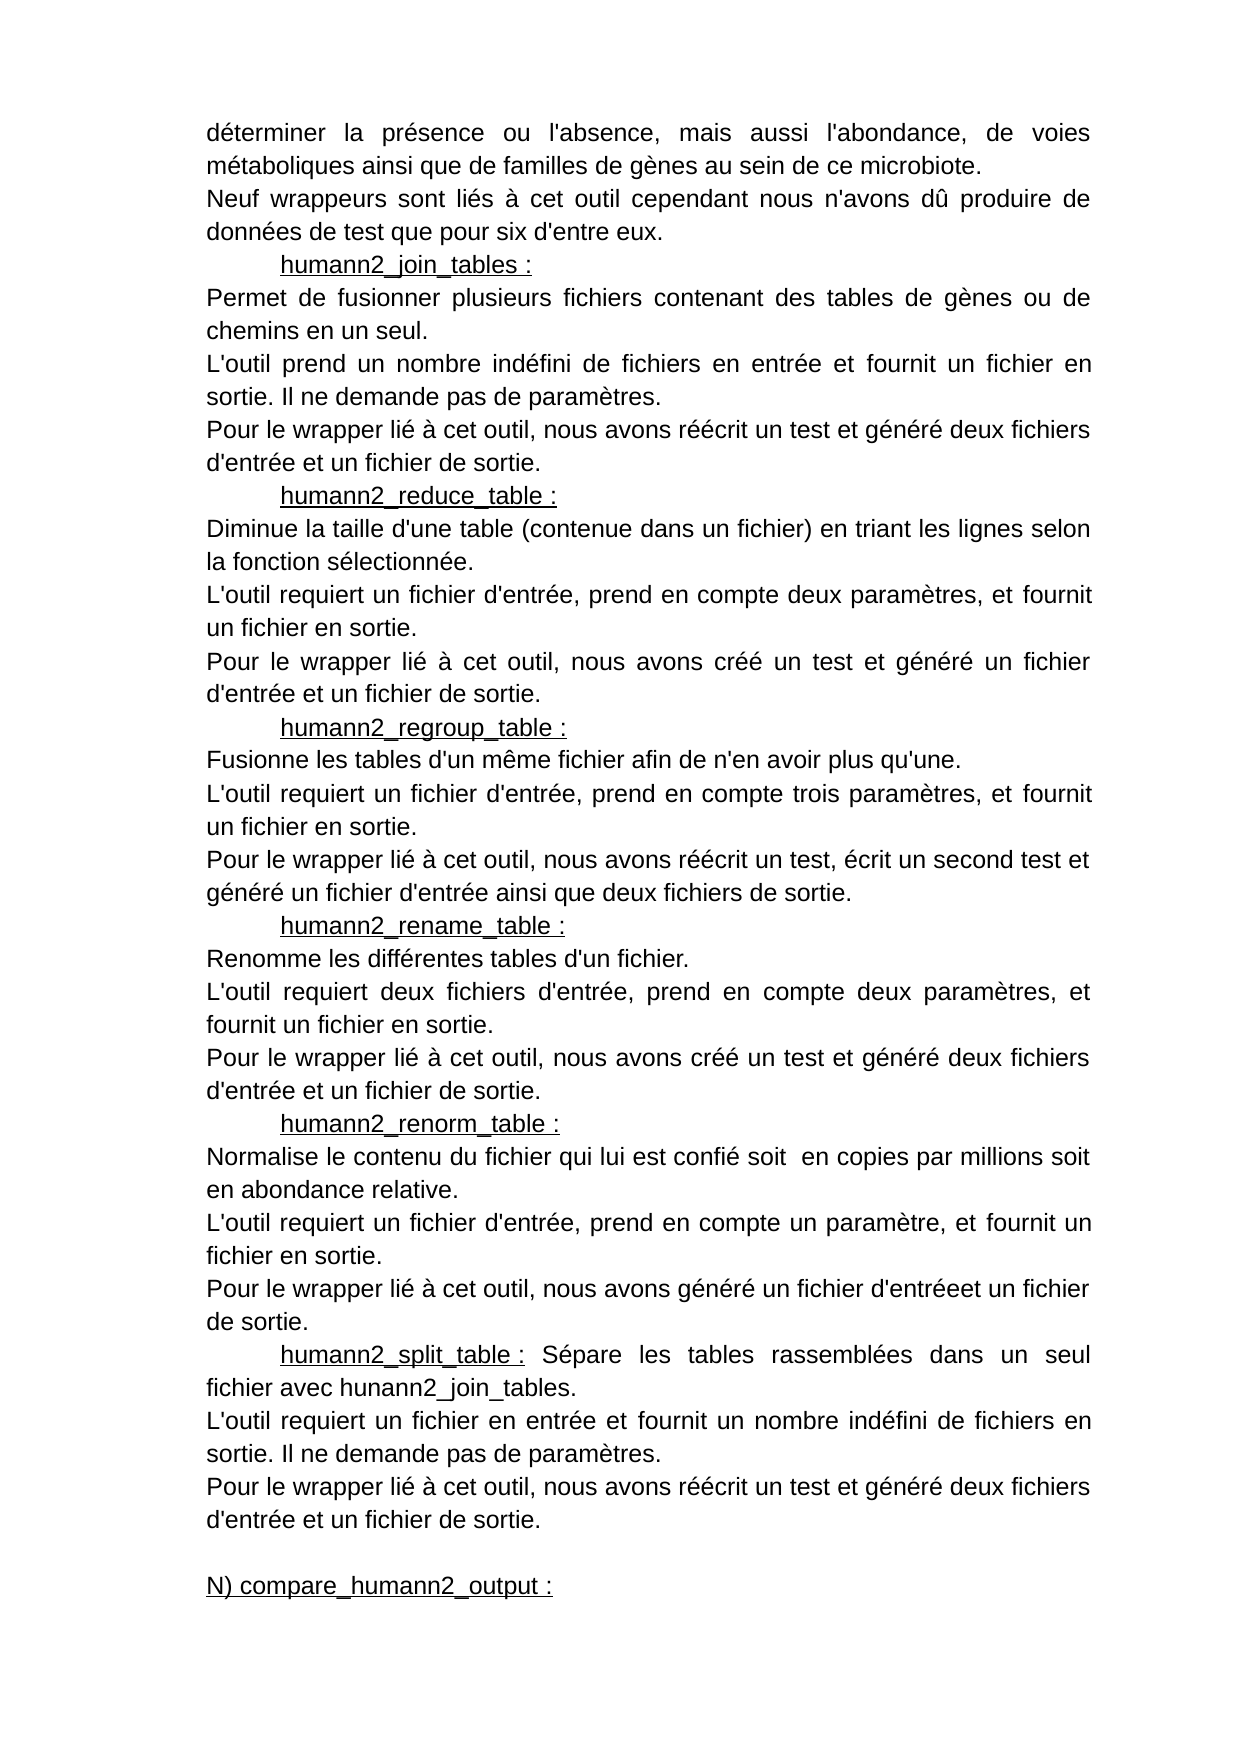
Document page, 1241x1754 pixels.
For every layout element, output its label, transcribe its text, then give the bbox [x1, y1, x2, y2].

text L'outil requiert un fichier d'entrée, prend en compte un paramètre, et fournit un fichier en sortie. [206, 1208, 1092, 1269]
text L'outil requiert un fichier d'entrée, prend en compte deux paramètres, et fournit un fichier en sortie. [206, 580, 1092, 642]
text déterminer la présence ou l'absence, mais aussi l'abondance, de voies métaboliques ainsi que de familles de gènes au sein de ce microbiote. [206, 118, 1092, 180]
text humann2_join_tables : [206, 250, 1092, 279]
text Renomme les différentes tables d'un fichier. [206, 944, 1092, 972]
text humann2_reduce_table : [206, 481, 1092, 510]
text Neuf wrappeurs sont liés à cet outil cependant nous n'avons dû produire de données de test que pour six d'entre eux. [206, 184, 1092, 246]
text L'outil prend un nombre indéfini de fichiers en entrée et fournit un fichier en sortie. Il ne demande pas de paramètres. [206, 349, 1092, 411]
text Diminue la taille d'une table (contenue dans un fichier) en triant les lignes selon la fonction sélectionnée. [206, 514, 1092, 576]
text L'outil requiert deux fichiers d'entrée, prend en compte deux paramètres, et fournit un fichier en sortie. [206, 977, 1092, 1038]
text Pour le wrapper lié à cet outil, nous avons réécrit un test et généré deux fichiers d'entrée et un fichier de sortie. [206, 1472, 1092, 1534]
text Pour le wrapper lié à cet outil, nous avons créé un test et généré un fichier d'entrée et un fichier de sortie. [206, 646, 1092, 708]
text Pour le wrapper lié à cet outil, nous avons réécrit un test et généré deux fichiers d'entrée et un fichier de sortie. [206, 415, 1092, 477]
text Pour le wrapper lié à cet outil, nous avons généré un fichier d'entréeet un fichier de sortie. [206, 1274, 1092, 1336]
text Pour le wrapper lié à cet outil, nous avons réécrit un test, écrit un second test et généré un fichier d'entrée ainsi que deux fichiers de sortie. [206, 844, 1092, 906]
text Pour le wrapper lié à cet outil, nous avons créé un test et généré deux fichiers d'entrée et un fichier de sortie. [206, 1043, 1092, 1104]
text Permet de fusionner plusieurs fichiers contenant des tables de gènes ou de chemins en un seul. [206, 283, 1092, 345]
text Fusionne les tables d'un même fichier afin de n'en avoir plus qu'une. [206, 746, 1092, 774]
text N) compare_humann2_output : [206, 1571, 1092, 1600]
text humann2_renorm_table : [206, 1109, 1092, 1137]
text humann2_split_table : Sépare les tables rassemblées dans un seul fichier avec hunann2_join_tables. [206, 1340, 1092, 1402]
text Normalise le contenu du fichier qui lui est confié soit en copies par millions soit en abondance relative. [206, 1142, 1092, 1203]
text L'outil requiert un fichier en entrée et fournit un nombre indéfini de fichiers en sortie. Il ne demande pas de paramètres. [206, 1406, 1092, 1468]
text humann2_regroup_table : [206, 712, 1092, 741]
text humann2_rename_table : [206, 911, 1092, 939]
text L'outil requiert un fichier d'entrée, prend en compte trois paramètres, et fournit un fichier en sortie. [206, 778, 1092, 840]
